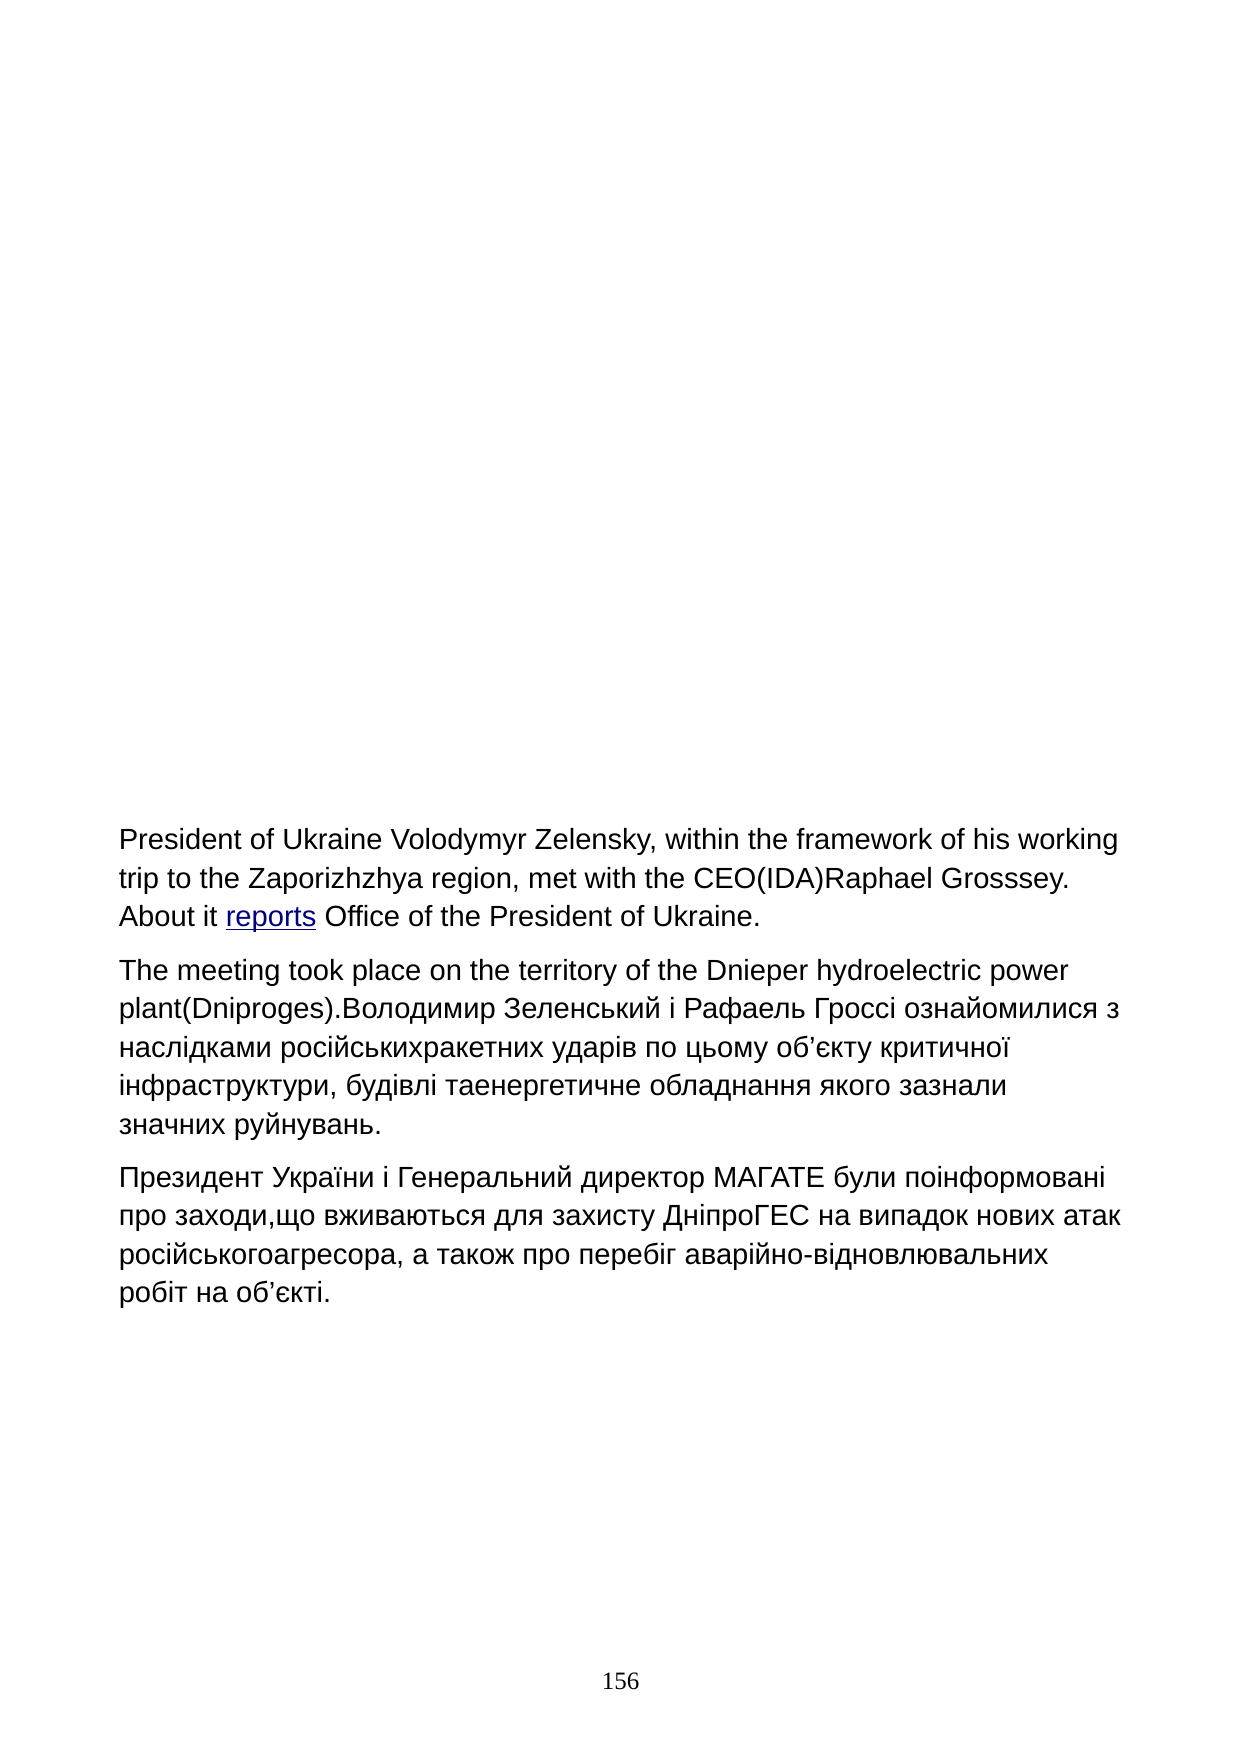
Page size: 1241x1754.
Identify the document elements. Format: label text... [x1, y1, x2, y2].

text The meeting took place on the territory of the Dnieper hydroelectric power plant(Dniproges).Володимир Зеленський і Рафаель Гроссі ознайомилися з наслідками російськихракетних ударів по цьому об’єкту критичної інфраструктури, будівлі таенергетичне обладнання якого зазнали значних руйнувань. [118, 953, 1122, 1140]
text Президент України і Генеральний директор МАГАТЕ були поінформовані про заходи,що вживаються для захисту ДніпроГЕС на випадок нових атак російськогоагресора, а також про перебіг аварійно-відновлювальних робіт на об’єкті. [118, 1160, 1122, 1309]
text President of Ukraine Volodymyr Zelensky, within the framework of his working trip to the Zaporizhzhya region, met with the CEO(IDA)Raphael Grosssey. About it reports Office of the President of Ukraine. [118, 118, 1122, 933]
